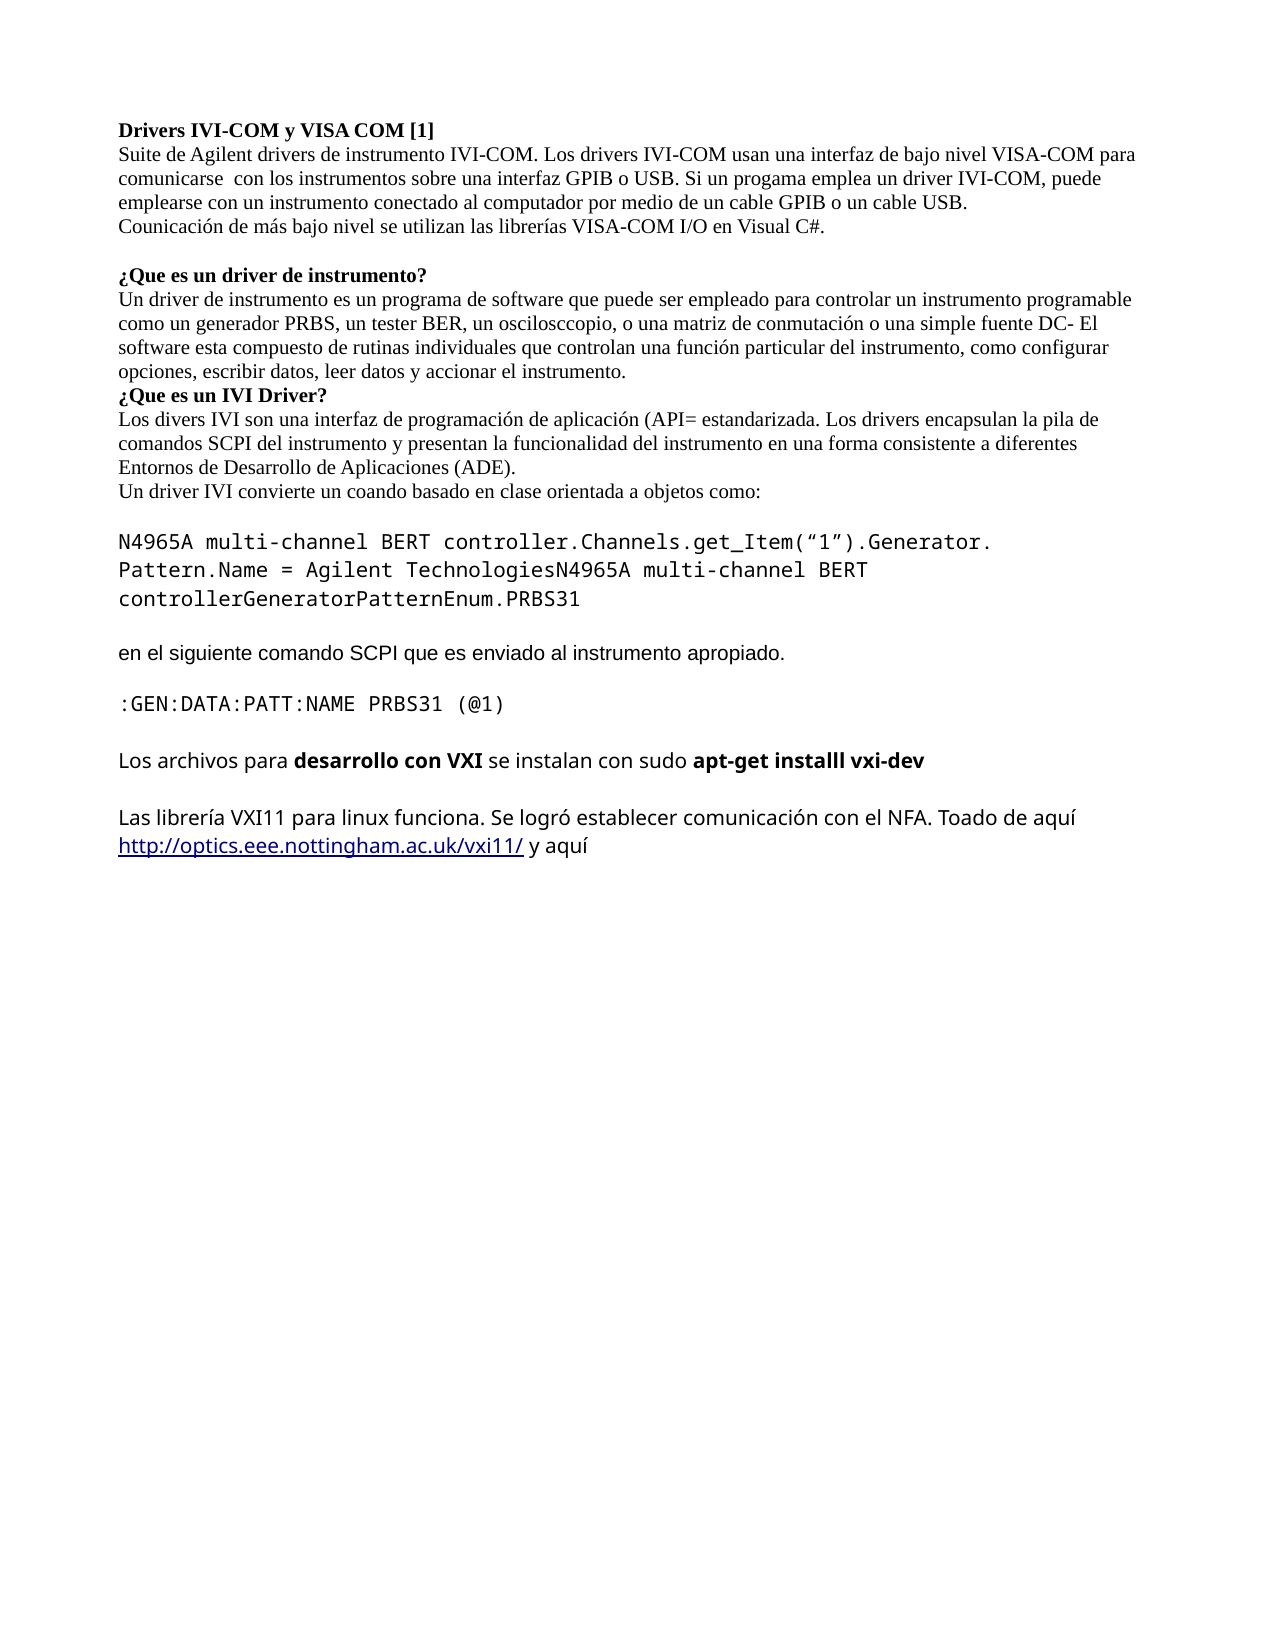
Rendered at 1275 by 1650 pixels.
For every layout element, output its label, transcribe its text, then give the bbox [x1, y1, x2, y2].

text Los divers IVI son una interfaz de programación de aplicación (API= estandarizada. Los drivers encapsulan la pila de comandos SCPI del instrumento y presentan la funcionalidad del instrumento en una forma consistente a diferentes Entornos de Desarrollo de Aplicaciones (ADE). [118, 407, 1157, 479]
text controllerGeneratorPatternEnum.PRBS31 [118, 584, 1157, 612]
text :GEN:DATA:PATT:NAME PRBS31 (@1) [118, 689, 1157, 717]
text ¿Que es un IVI Driver? [118, 383, 1157, 407]
text Counicación de más bajo nivel se utilizan las librerías VISA-COM I/O en Visual C#. [118, 214, 1157, 238]
text Un driver IVI convierte un coando basado en clase orientada a objetos como: [118, 479, 1157, 503]
text ¿Que es un driver de instrumento? [118, 262, 1157, 287]
text Los archivos para desarrollo con VXI se instalan con sudo apt-get installl vxi-dev [118, 746, 1157, 774]
text en el siguiente comando SCPI que es enviado al instrumento apropiado. [118, 641, 1157, 665]
text Un driver de instrumento es un programa de software que puede ser empleado para controlar un instrumento programable como un generador PRBS, un tester BER, un oscilosccopio, o una matriz de conmutación o una simple fuente DC- El software esta compuesto de rutinas individuales que controlan una función particular del instrumento, como configurar opciones, escribir datos, leer datos y accionar el instrumento. [118, 287, 1157, 383]
text Suite de Agilent drivers de instrumento IVI-COM. Los drivers IVI-COM usan una interfaz de bajo nivel VISA-COM para comunicarse con los instrumentos sobre una interfaz GPIB o USB. Si un progama emplea un driver IVI-COM, puede emplearse con un instrumento conectado al computador por medio de un cable GPIB o un cable USB. [118, 142, 1157, 214]
text Pattern.Name = Agilent TechnologiesN4965A multi-channel BERT [118, 556, 1157, 584]
text N4965A multi-channel BERT controller.Channels.get_Item(“1”).Generator. [118, 527, 1157, 556]
text Drivers IVI-COM y VISA COM [1] [118, 118, 1157, 142]
text Las librería VXI11 para linux funciona. Se logró establecer comunicación con el NFA. Toado de aquí http://optics.eee.nottingham.ac.uk/vxi11/ y aquí [118, 803, 1157, 859]
